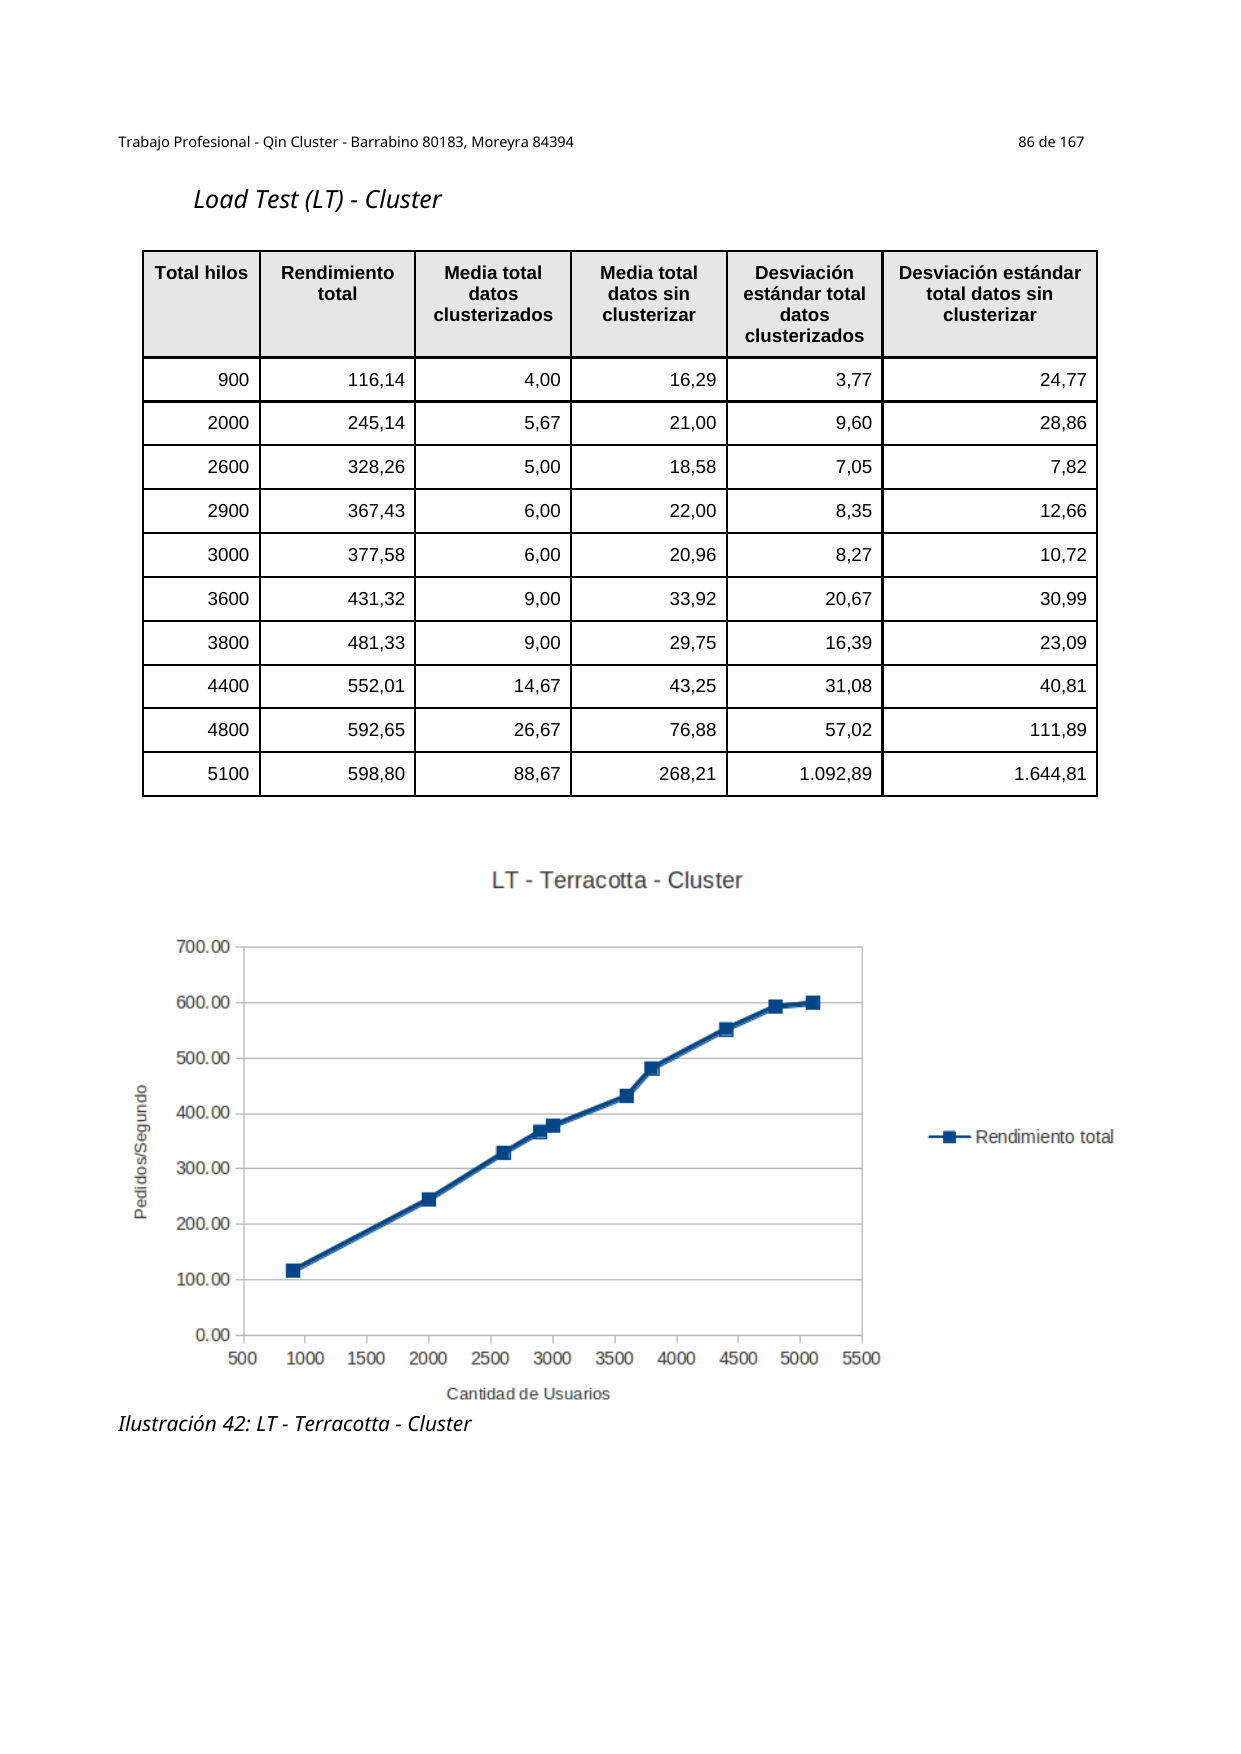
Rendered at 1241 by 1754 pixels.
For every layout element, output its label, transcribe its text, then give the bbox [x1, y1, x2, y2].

table_cell 18,58 [572, 446, 726, 488]
table_cell 21,00 [572, 403, 726, 444]
table_cell 20,67 [728, 578, 881, 619]
table_header Desviación estándar total datos clusterizados [728, 252, 881, 356]
table_cell 377,58 [261, 534, 414, 576]
table_cell 33,92 [572, 578, 726, 619]
table_cell 16,39 [728, 622, 881, 663]
table_cell 22,00 [572, 490, 726, 532]
table_header Desviación estándar total datos sin clusterizar [884, 252, 1096, 356]
table_cell 12,66 [884, 490, 1096, 532]
table_cell 900 [144, 359, 259, 400]
table_cell 57,02 [728, 709, 881, 751]
table_cell 29,75 [572, 622, 726, 663]
table_cell 9,60 [728, 403, 881, 444]
table_cell 24,77 [884, 359, 1096, 400]
table_cell 23,09 [884, 622, 1096, 663]
table_cell 9,00 [416, 578, 570, 619]
table_cell 88,67 [416, 753, 570, 795]
table_cell 1.092,89 [728, 753, 881, 795]
table_cell 598,80 [261, 753, 414, 795]
table_cell 5,67 [416, 403, 570, 444]
table_cell 116,14 [261, 359, 414, 400]
table_header Total hilos [144, 252, 259, 356]
table_cell 30,99 [884, 578, 1096, 619]
table_cell 20,96 [572, 534, 726, 576]
table_cell 5,00 [416, 446, 570, 488]
table_cell 111,89 [884, 709, 1096, 751]
table_cell 431,32 [261, 578, 414, 619]
table_cell 5100 [144, 753, 259, 795]
table_cell 3600 [144, 578, 259, 619]
table_cell 6,00 [416, 534, 570, 576]
table_cell 31,08 [728, 666, 881, 707]
table_header Rendimiento total [261, 252, 414, 356]
table_cell 14,67 [416, 666, 570, 707]
text Load Test (LT) - Cluster [118, 182, 1122, 216]
table_cell 43,25 [572, 666, 726, 707]
picture [118, 843, 1123, 1410]
table_cell 26,67 [416, 709, 570, 751]
table_cell 6,00 [416, 490, 570, 532]
table_cell 40,81 [884, 666, 1096, 707]
table_cell 76,88 [572, 709, 726, 751]
table_cell 4800 [144, 709, 259, 751]
table_cell 2600 [144, 446, 259, 488]
table_cell 4400 [144, 666, 259, 707]
table_header Media total datos clusterizados [416, 252, 570, 356]
table_cell 1.644,81 [884, 753, 1096, 795]
table_cell 10,72 [884, 534, 1096, 576]
table_cell 3800 [144, 622, 259, 663]
table_cell 268,21 [572, 753, 726, 795]
text Ilustración 42: LT - Terracotta - Cluster [118, 1410, 1122, 1438]
table_header Media total datos sin clusterizar [572, 252, 726, 356]
table_cell 481,33 [261, 622, 414, 663]
table_cell 552,01 [261, 666, 414, 707]
table_cell 367,43 [261, 490, 414, 532]
table_cell 8,35 [728, 490, 881, 532]
table_cell 245,14 [261, 403, 414, 444]
table_cell 328,26 [261, 446, 414, 488]
table_cell 4,00 [416, 359, 570, 400]
table_cell 7,82 [884, 446, 1096, 488]
table_cell 9,00 [416, 622, 570, 663]
table_cell 3000 [144, 534, 259, 576]
table_cell 8,27 [728, 534, 881, 576]
table_cell 16,29 [572, 359, 726, 400]
table_cell 3,77 [728, 359, 881, 400]
table_cell 592,65 [261, 709, 414, 751]
table_cell 2900 [144, 490, 259, 532]
table_cell 7,05 [728, 446, 881, 488]
table_cell 28,86 [884, 403, 1096, 444]
table_cell 2000 [144, 403, 259, 444]
